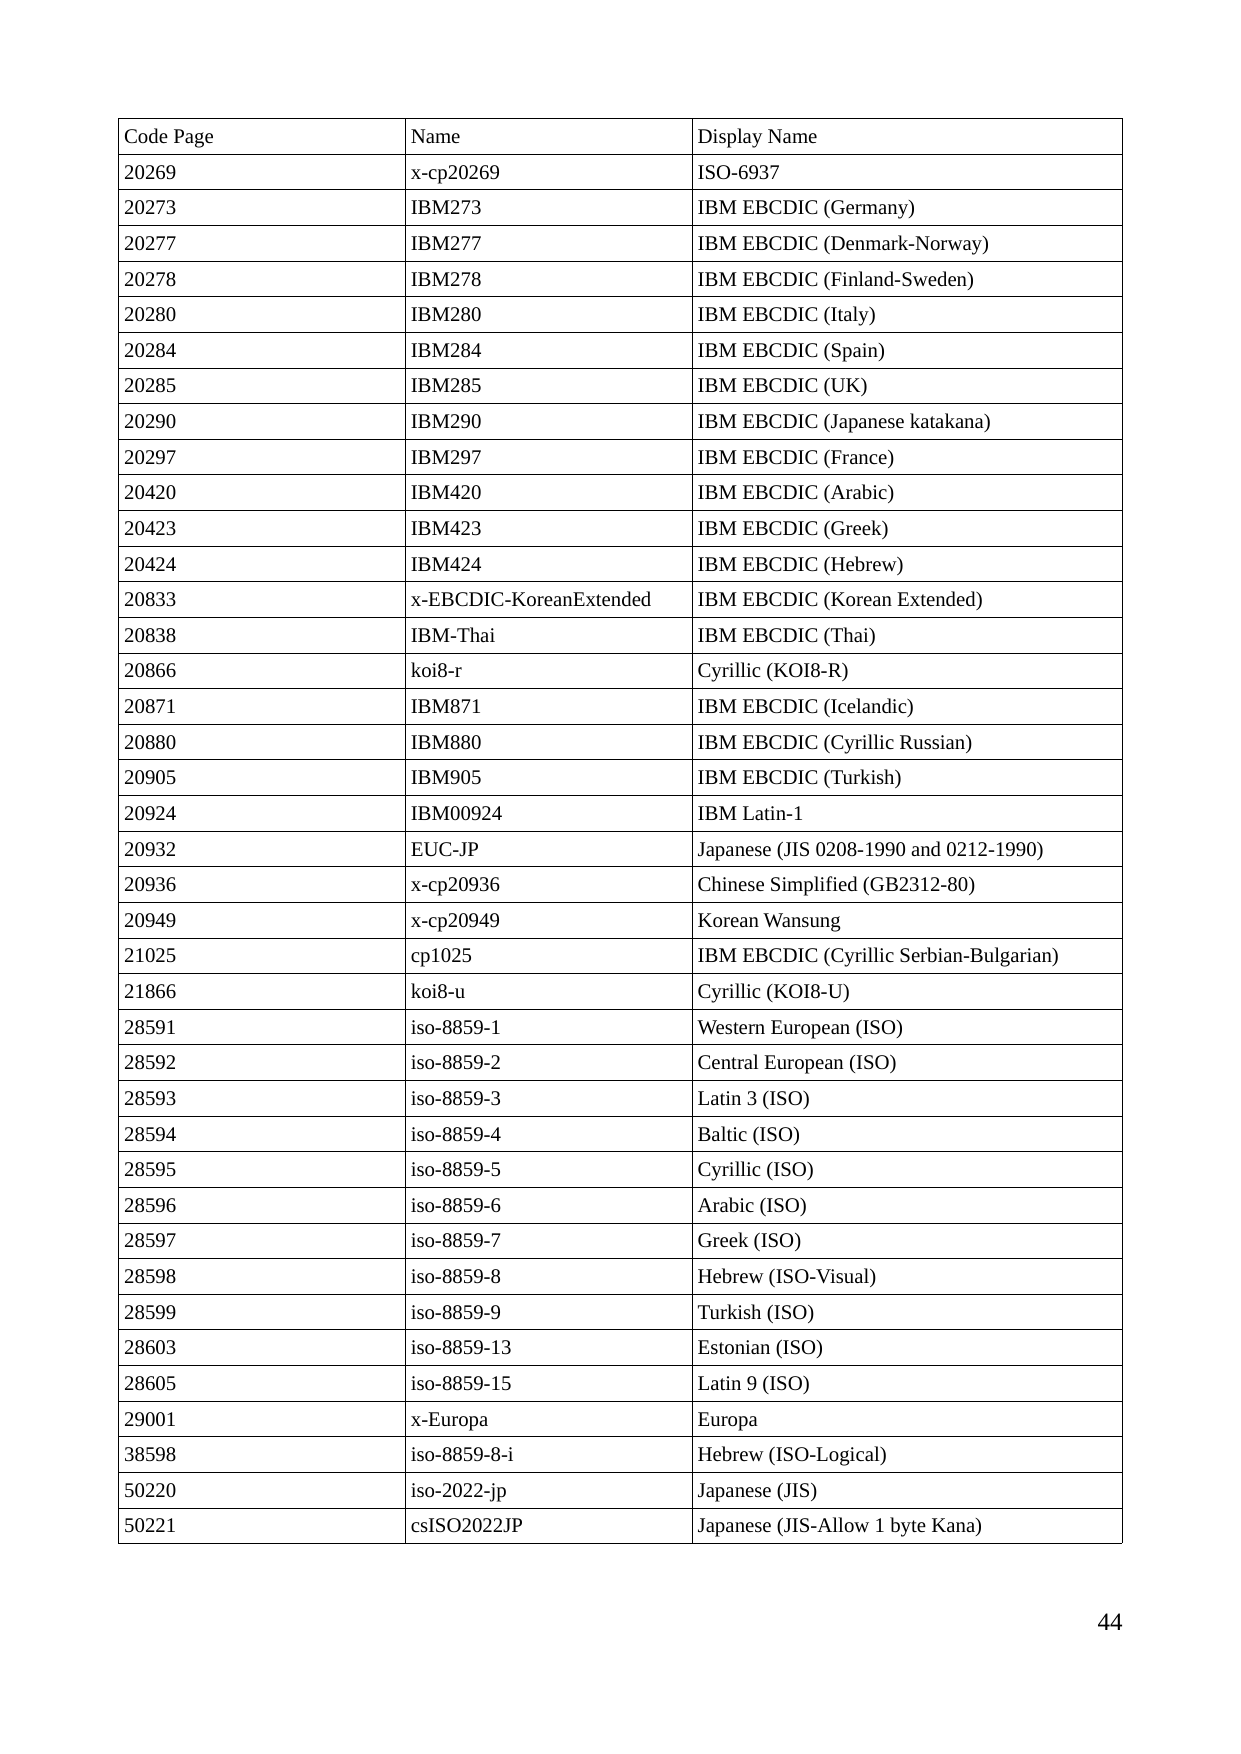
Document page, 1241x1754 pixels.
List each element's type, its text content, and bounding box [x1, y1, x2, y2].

table_cell IBM905 [406, 760, 692, 795]
table_cell Central European (ISO) [693, 1045, 1122, 1080]
table_cell Arabic (ISO) [693, 1188, 1122, 1222]
table_cell 28605 [119, 1366, 405, 1401]
table_cell IBM285 [406, 369, 692, 403]
table_cell 20284 [119, 333, 405, 367]
table_cell Japanese (JIS 0208-1990 and 0212-1990) [693, 832, 1122, 866]
table_cell iso-8859-2 [406, 1045, 692, 1080]
table_header Code Page [119, 119, 405, 154]
table_cell 50221 [119, 1509, 405, 1543]
table_cell Baltic (ISO) [693, 1117, 1122, 1151]
table_cell 20278 [119, 262, 405, 296]
table_cell IBM290 [406, 404, 692, 439]
table_cell IBM420 [406, 475, 692, 510]
table_cell 28599 [119, 1295, 405, 1329]
table_cell IBM EBCDIC (Japanese katakana) [693, 404, 1122, 439]
table_cell 20424 [119, 547, 405, 581]
table_cell 20273 [119, 190, 405, 225]
table_cell Chinese Simplified (GB2312-80) [693, 867, 1122, 902]
table_cell 20866 [119, 654, 405, 688]
table_cell IBM EBCDIC (Turkish) [693, 760, 1122, 795]
table_cell EUC-JP [406, 832, 692, 866]
table_cell 28593 [119, 1081, 405, 1116]
table_cell 28596 [119, 1188, 405, 1222]
table_cell IBM EBCDIC (Icelandic) [693, 689, 1122, 724]
table_cell 20838 [119, 618, 405, 652]
table_cell 20924 [119, 796, 405, 831]
table_cell IBM Latin-1 [693, 796, 1122, 831]
table_cell IBM EBCDIC (Greek) [693, 511, 1122, 546]
table_cell IBM EBCDIC (Germany) [693, 190, 1122, 225]
table_cell 20423 [119, 511, 405, 546]
table_cell IBM423 [406, 511, 692, 546]
table_cell Europa [693, 1402, 1122, 1436]
table_cell 50220 [119, 1473, 405, 1507]
table_cell Cyrillic (KOI8-R) [693, 654, 1122, 688]
table_cell IBM280 [406, 297, 692, 332]
table_cell Greek (ISO) [693, 1224, 1122, 1258]
table_header Name [406, 119, 692, 154]
table_cell IBM EBCDIC (Thai) [693, 618, 1122, 652]
table_cell IBM871 [406, 689, 692, 724]
table_cell IBM EBCDIC (France) [693, 440, 1122, 474]
table_cell Japanese (JIS-Allow 1 byte Kana) [693, 1509, 1122, 1543]
table_cell 28598 [119, 1259, 405, 1294]
table_cell 20277 [119, 226, 405, 261]
table_cell IBM278 [406, 262, 692, 296]
table_cell 28597 [119, 1224, 405, 1258]
table_cell ISO-6937 [693, 155, 1122, 189]
table_cell iso-8859-8-i [406, 1437, 692, 1472]
table_cell x-cp20949 [406, 903, 692, 937]
table_cell iso-2022-jp [406, 1473, 692, 1507]
table_cell IBM277 [406, 226, 692, 261]
table_cell IBM EBCDIC (Italy) [693, 297, 1122, 332]
table_cell Hebrew (ISO-Visual) [693, 1259, 1122, 1294]
table_cell IBM EBCDIC (Spain) [693, 333, 1122, 367]
table_cell 20420 [119, 475, 405, 510]
table_cell iso-8859-5 [406, 1152, 692, 1187]
table_cell iso-8859-6 [406, 1188, 692, 1222]
table_cell IBM EBCDIC (Cyrillic Russian) [693, 725, 1122, 759]
table_cell iso-8859-13 [406, 1330, 692, 1365]
table_cell 28603 [119, 1330, 405, 1365]
table_cell 28591 [119, 1010, 405, 1044]
table_cell iso-8859-15 [406, 1366, 692, 1401]
table_cell x-cp20936 [406, 867, 692, 902]
table_cell 21866 [119, 974, 405, 1009]
table_header Display Name [693, 119, 1122, 154]
table_cell IBM284 [406, 333, 692, 367]
table_cell iso-8859-7 [406, 1224, 692, 1258]
table_cell cp1025 [406, 939, 692, 973]
table_cell 20280 [119, 297, 405, 332]
table_cell IBM EBCDIC (Denmark-Norway) [693, 226, 1122, 261]
table_cell Cyrillic (ISO) [693, 1152, 1122, 1187]
table_cell Hebrew (ISO-Logical) [693, 1437, 1122, 1472]
table_cell iso-8859-9 [406, 1295, 692, 1329]
table_cell iso-8859-4 [406, 1117, 692, 1151]
table_cell 20905 [119, 760, 405, 795]
table_cell 28595 [119, 1152, 405, 1187]
table_cell IBM EBCDIC (Korean Extended) [693, 582, 1122, 617]
table_cell IBM EBCDIC (Cyrillic Serbian-Bulgarian) [693, 939, 1122, 973]
table_cell 29001 [119, 1402, 405, 1436]
table_cell IBM EBCDIC (Arabic) [693, 475, 1122, 510]
table_cell IBM-Thai [406, 618, 692, 652]
table_cell x-cp20269 [406, 155, 692, 189]
table_cell 20833 [119, 582, 405, 617]
table_cell 20297 [119, 440, 405, 474]
table_cell iso-8859-1 [406, 1010, 692, 1044]
table_cell koi8-r [406, 654, 692, 688]
table_cell x-EBCDIC-KoreanExtended [406, 582, 692, 617]
table_cell IBM297 [406, 440, 692, 474]
table_cell 20936 [119, 867, 405, 902]
table_cell Latin 9 (ISO) [693, 1366, 1122, 1401]
table_cell Korean Wansung [693, 903, 1122, 937]
table_cell iso-8859-8 [406, 1259, 692, 1294]
table_cell 20932 [119, 832, 405, 866]
table_cell IBM424 [406, 547, 692, 581]
table_cell 20949 [119, 903, 405, 937]
table_cell Turkish (ISO) [693, 1295, 1122, 1329]
table_cell 21025 [119, 939, 405, 973]
table_cell IBM880 [406, 725, 692, 759]
table_cell Estonian (ISO) [693, 1330, 1122, 1365]
table_cell x-Europa [406, 1402, 692, 1436]
table_cell 20871 [119, 689, 405, 724]
table_cell IBM EBCDIC (Hebrew) [693, 547, 1122, 581]
table_cell IBM EBCDIC (UK) [693, 369, 1122, 403]
table_cell 28592 [119, 1045, 405, 1080]
table_cell 20880 [119, 725, 405, 759]
table_cell iso-8859-3 [406, 1081, 692, 1116]
table_cell 20285 [119, 369, 405, 403]
table_cell Japanese (JIS) [693, 1473, 1122, 1507]
table_cell Western European (ISO) [693, 1010, 1122, 1044]
table_cell koi8-u [406, 974, 692, 1009]
table_cell 20290 [119, 404, 405, 439]
table_cell Latin 3 (ISO) [693, 1081, 1122, 1116]
table_cell IBM273 [406, 190, 692, 225]
table_cell IBM EBCDIC (Finland-Sweden) [693, 262, 1122, 296]
table_cell 20269 [119, 155, 405, 189]
table_cell IBM00924 [406, 796, 692, 831]
table_cell 28594 [119, 1117, 405, 1151]
table_cell csISO2022JP [406, 1509, 692, 1543]
table_cell Cyrillic (KOI8-U) [693, 974, 1122, 1009]
table_cell 38598 [119, 1437, 405, 1472]
